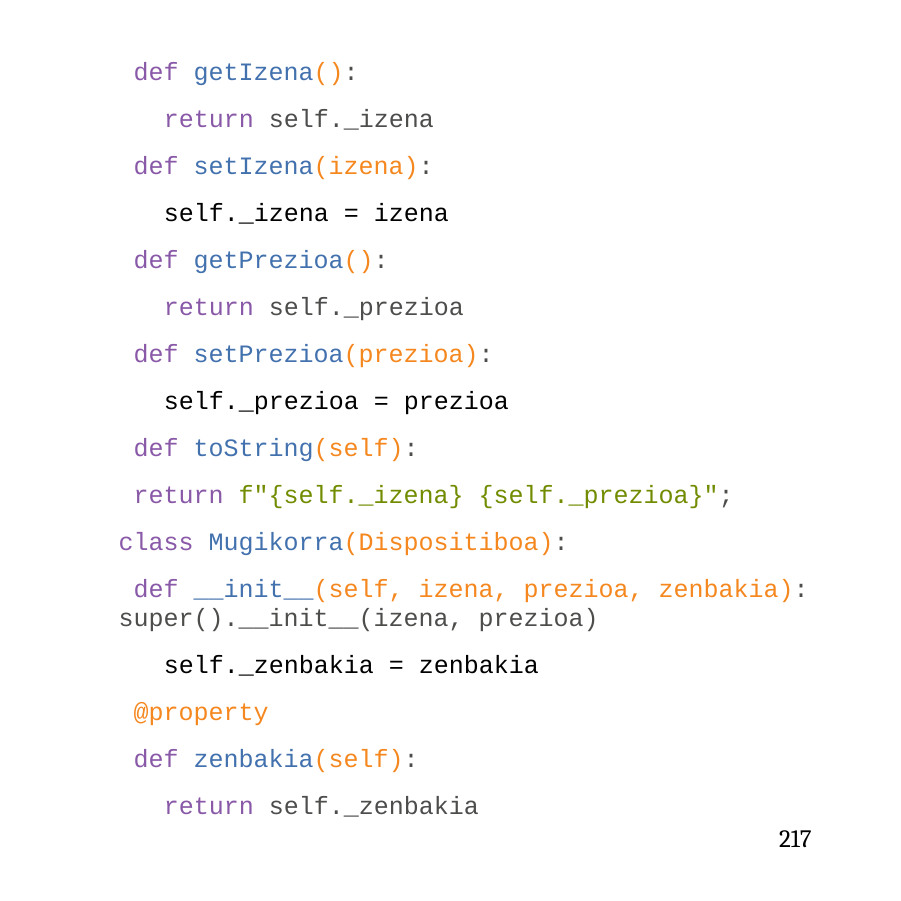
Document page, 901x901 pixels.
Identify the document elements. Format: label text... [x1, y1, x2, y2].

text def toString(self): [118, 436, 811, 464]
text def setIzena(izena): [118, 153, 811, 182]
text return f"{self._izena} {self._prezioa}"; [118, 483, 811, 511]
text return self._izena [118, 106, 811, 134]
text def setPrezioa(prezioa): [118, 342, 811, 370]
text def getPrezioa(): [118, 247, 811, 276]
text return self._zenbakia [118, 794, 811, 822]
text self._zenbakia = zenbakia [118, 652, 811, 681]
text self._prezioa = prezioa [118, 389, 811, 417]
text class Mugikorra(Dispositiboa): [118, 530, 811, 558]
text def __init__(self, izena, prezioa, zenbakia): super().__init__(izena, prezioa) [118, 577, 811, 634]
text self._izena = izena [118, 200, 811, 229]
text def zenbakia(self): [118, 747, 811, 775]
text @property [118, 699, 811, 728]
text return self._prezioa [118, 294, 811, 323]
text def getIzena(): [118, 59, 811, 87]
